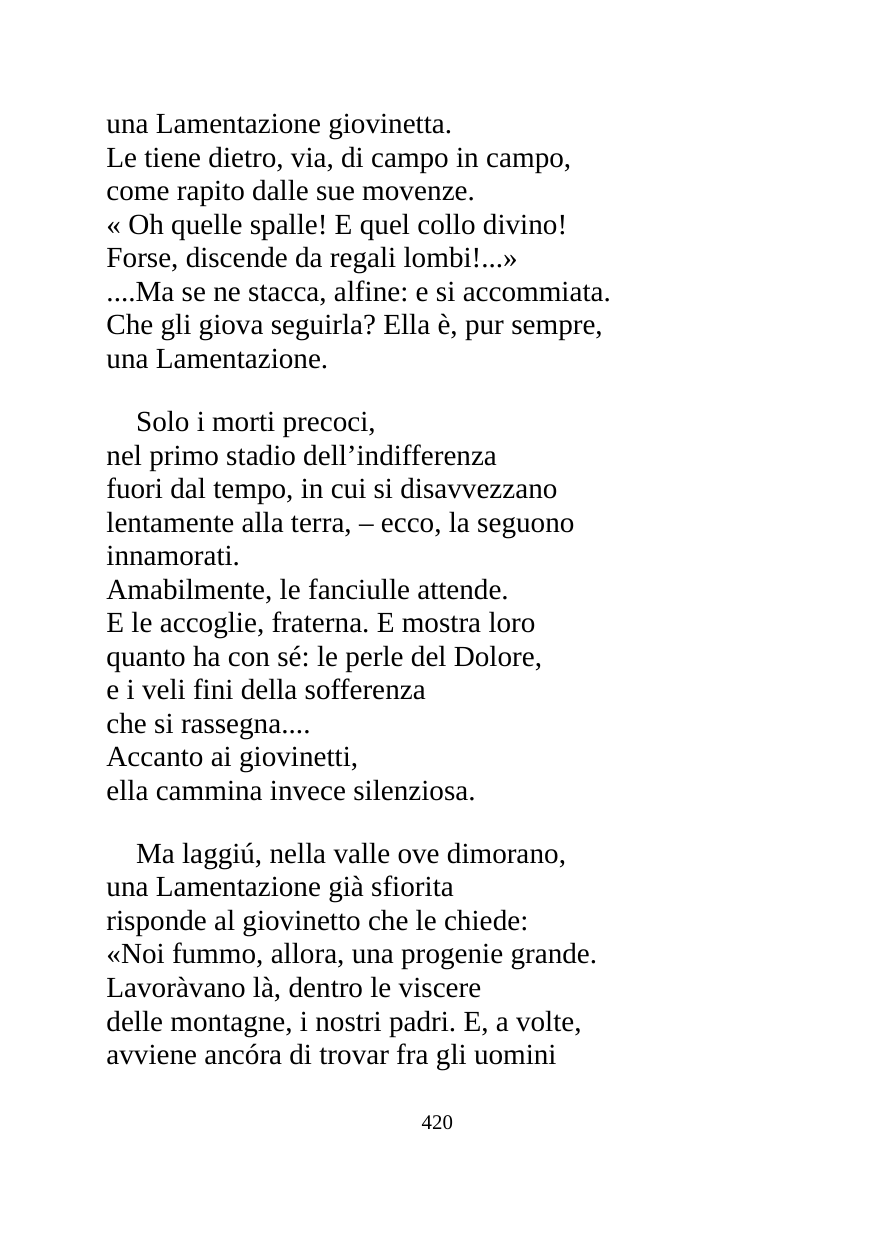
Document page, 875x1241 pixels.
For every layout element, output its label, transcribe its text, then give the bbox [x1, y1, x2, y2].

text una Lamentazione giovinetta. Le tiene dietro, via, di campo in campo, come rapito dalle sue movenze. « Oh quelle spalle! E quel collo divino! Forse, discende da regali lombi!...» ....Ma se ne stacca, alfine: e si accommiata. Che gli giova seguirla? Ella è, pur sempre, una Lamentazione. [106, 106, 768, 374]
text Ma laggiú, nella valle ove dimorano, una Lamentazione già sfiorita risponde al giovinetto che le chiede: «Noi fummo, allora, una progenie grande. Lavoràvano là, dentro le viscere delle montagne, i nostri padri. E, a volte, avviene ancóra di trovar fra gli uomini [106, 836, 768, 1071]
text Solo i morti precoci, nel primo stadio dell’indifferenza fuori dal tempo, in cui si disavvezzano lentamente alla terra, – ecco, la seguono innamorati. Amabilmente, le fanciulle attende. E le accoglie, fraterna. E mostra loro quanto ha con sé: le perle del Dolore, e i veli fini della sofferenza che si rassegna.... Accanto ai giovinetti, ella cammina invece silenziosa. [106, 404, 768, 807]
